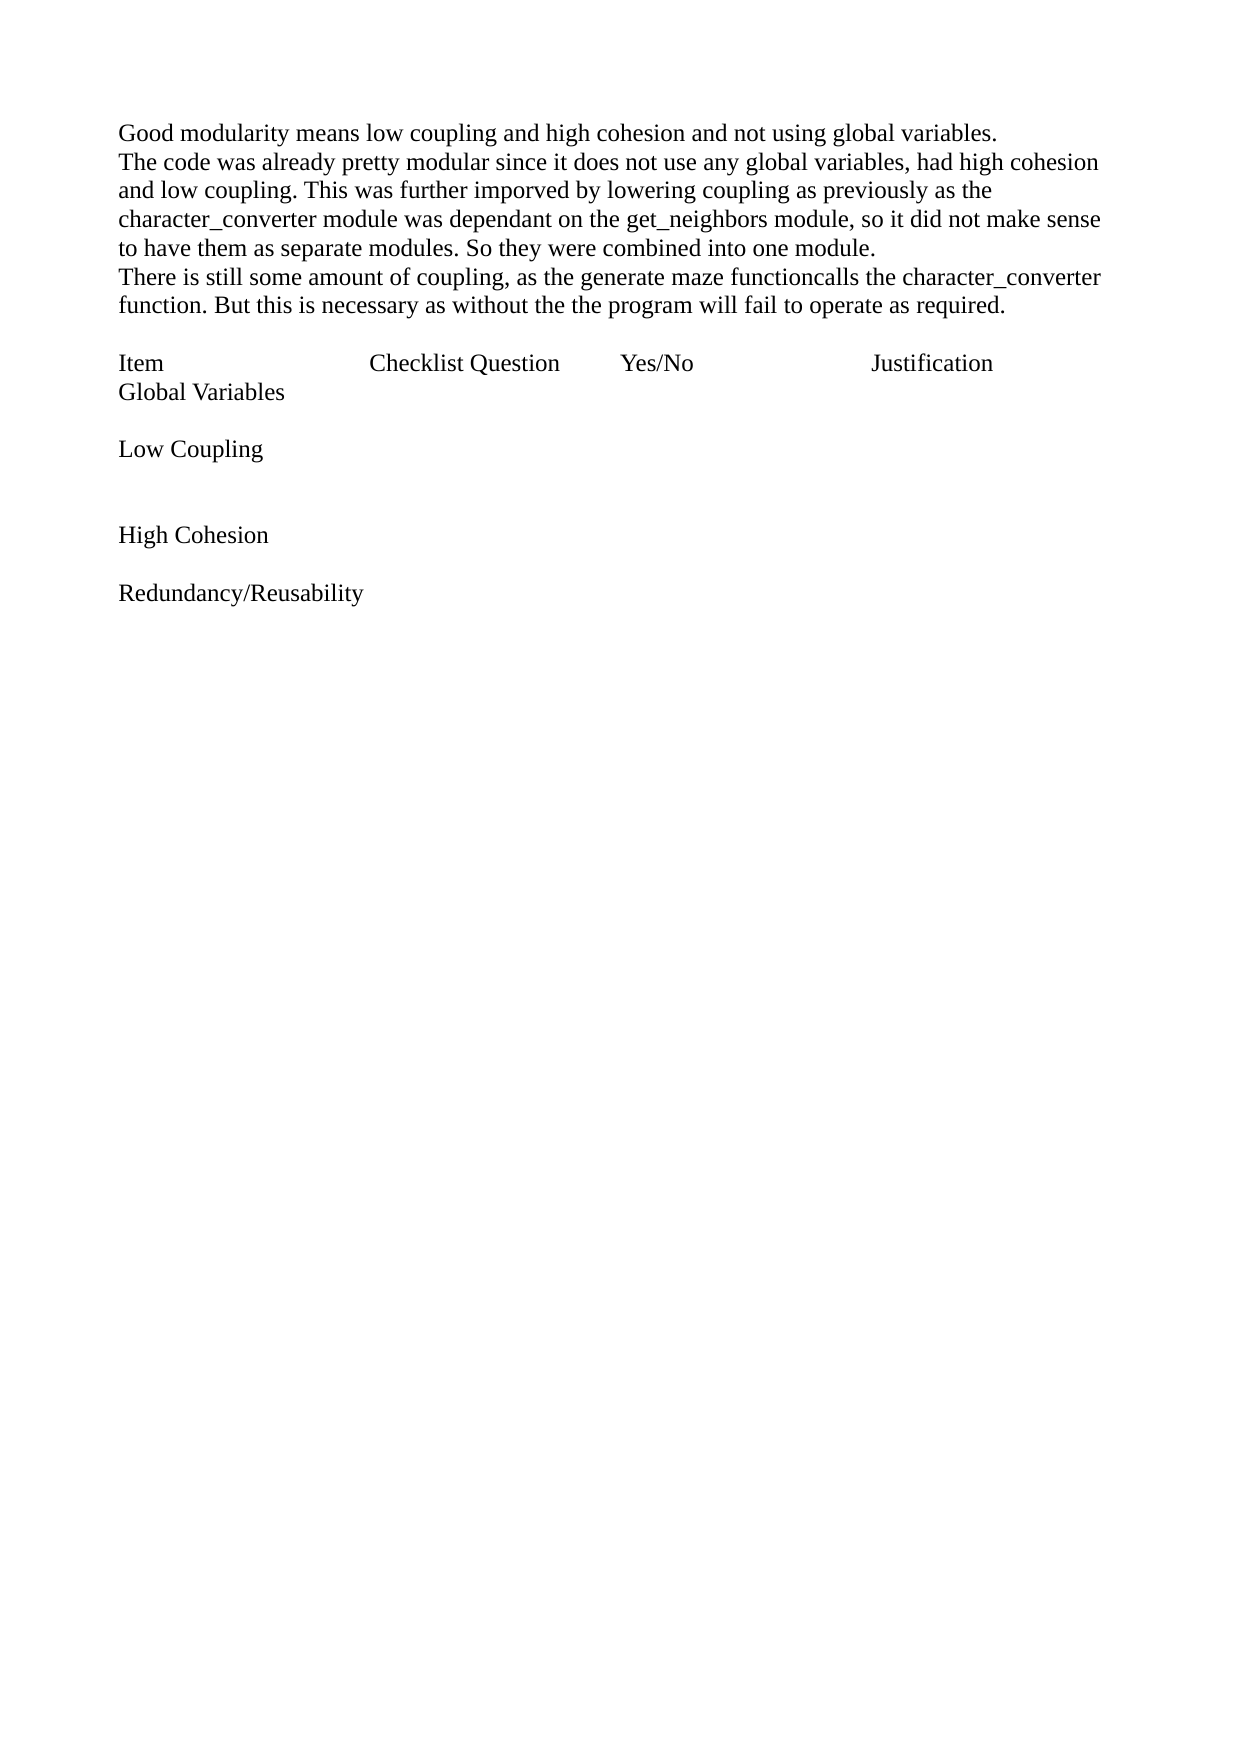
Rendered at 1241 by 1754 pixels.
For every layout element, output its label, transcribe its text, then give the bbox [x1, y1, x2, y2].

table_cell [871, 492, 1122, 521]
table_cell [369, 607, 620, 636]
table_cell [871, 406, 1122, 434]
table_header Checklist Question [369, 348, 620, 377]
table_header Item [118, 348, 369, 377]
table_cell High Cohesion [118, 521, 1122, 549]
table_cell Redundancy/Reusability [118, 578, 1122, 607]
table_cell [369, 406, 620, 434]
table_cell [369, 492, 620, 521]
table_cell Low Coupling [118, 434, 1122, 463]
table_cell [118, 406, 369, 434]
table_cell [620, 607, 871, 636]
table_cell Global Variables [118, 377, 1122, 406]
table_cell [871, 463, 1122, 492]
table_cell [871, 607, 1122, 636]
table_header Justification [871, 348, 1122, 377]
table_cell [118, 492, 369, 521]
table_cell [118, 607, 369, 636]
table_cell [118, 463, 369, 492]
table_cell [369, 549, 620, 578]
table_cell [369, 463, 620, 492]
text Good modularity means low coupling and high cohesion and not using global variables. [118, 118, 1122, 147]
table_cell [620, 406, 871, 434]
table_cell [871, 549, 1122, 578]
table_cell [620, 463, 871, 492]
table_cell [620, 549, 871, 578]
table_cell [118, 549, 369, 578]
table_header Yes/No [620, 348, 871, 377]
text There is still some amount of coupling, as the generate maze functioncalls the character_converter function. But this is necessary as without the the program will fail to operate as required. [118, 262, 1122, 319]
table_cell [620, 492, 871, 521]
text The code was already pretty modular since it does not use any global variables, had high cohesion and low coupling. This was further imporved by lowering coupling as previously as the character_converter module was dependant on the get_neighbors module, so it did not make sense to have them as separate modules. So they were combined into one module. [118, 147, 1122, 262]
